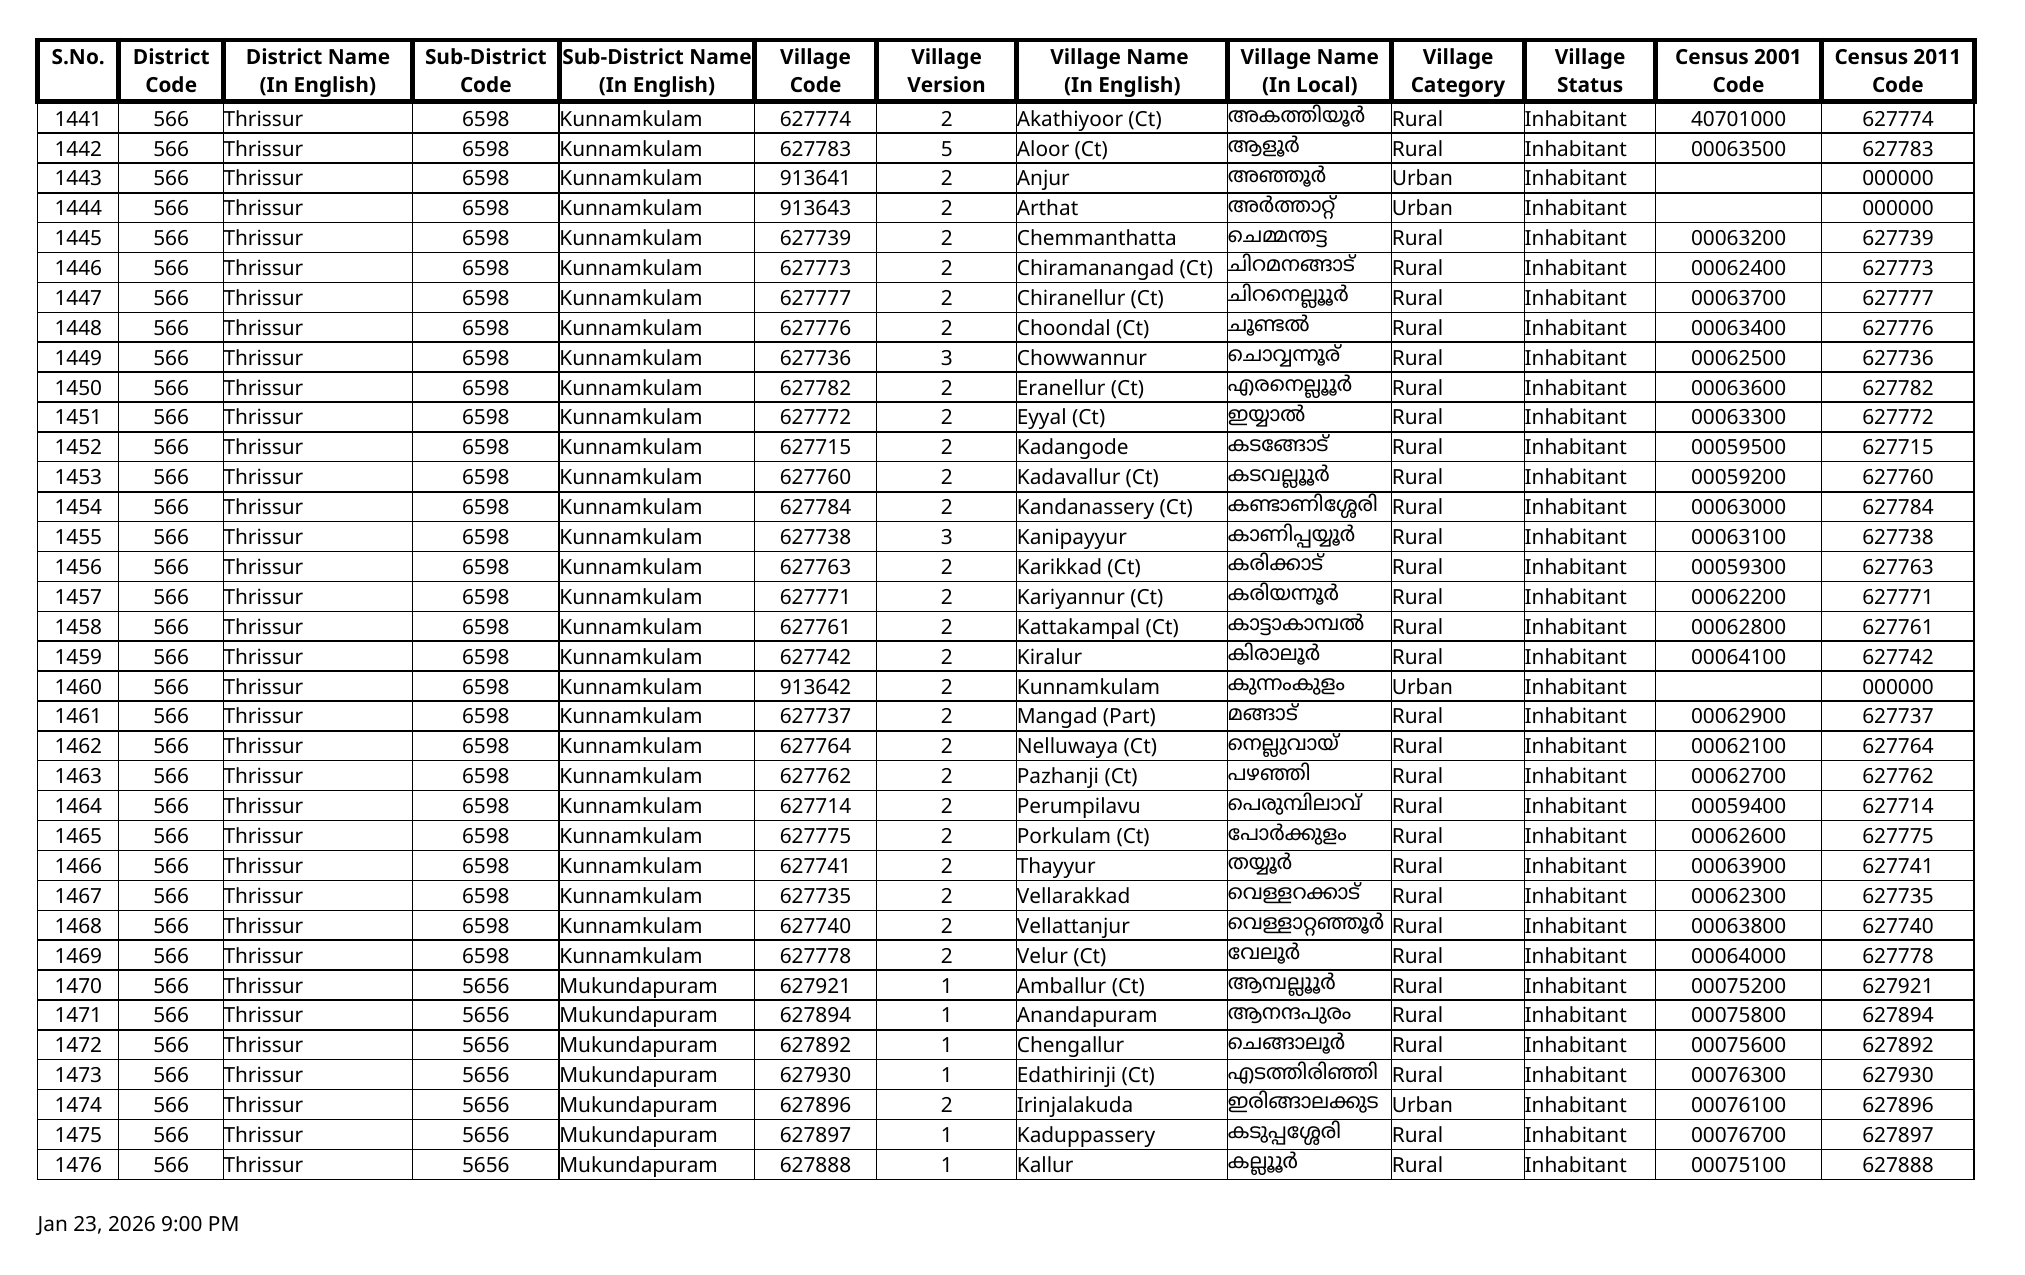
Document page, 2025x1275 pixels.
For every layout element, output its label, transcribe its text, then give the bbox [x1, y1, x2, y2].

table_cell 566 [119, 164, 223, 192]
table_cell 1472 [38, 1031, 118, 1059]
table_cell 00064100 [1656, 642, 1821, 670]
table_cell Thrissur [224, 253, 412, 282]
table_cell 566 [119, 732, 223, 760]
table_cell വെള്ളാറ്റഞ്ഞൂർ [1228, 911, 1391, 939]
table_cell 00063200 [1656, 223, 1821, 252]
table_cell Thrissur [224, 672, 412, 700]
table_cell 5656 [413, 1001, 558, 1029]
table_cell 627760 [755, 462, 876, 491]
table_cell Velur (Ct) [1017, 941, 1227, 969]
table_cell 6598 [413, 911, 558, 939]
table_cell 00075100 [1656, 1150, 1821, 1178]
table_cell 627715 [1822, 433, 1973, 461]
table_cell 566 [119, 672, 223, 700]
table_cell Rural [1392, 253, 1524, 282]
table_cell 6598 [413, 612, 558, 640]
table_cell 627772 [755, 403, 876, 431]
table_cell 566 [119, 761, 223, 790]
table_cell 00062200 [1656, 582, 1821, 611]
table_cell 6598 [413, 791, 558, 820]
table_cell Mukundapuram [560, 1060, 754, 1089]
table_cell Inhabitant [1525, 1060, 1655, 1089]
table_cell 627742 [1822, 642, 1973, 670]
table_cell Rural [1392, 791, 1524, 820]
table_cell 627784 [755, 493, 876, 521]
table_cell Kunnamkulam [560, 791, 754, 820]
table_cell Urban [1392, 164, 1524, 192]
table_cell 627783 [1822, 134, 1973, 162]
table_cell Inhabitant [1525, 1120, 1655, 1149]
table_cell 2 [877, 493, 1016, 521]
table_cell 1452 [38, 433, 118, 461]
table_cell 913641 [755, 164, 876, 192]
table_header Sub-District Name (In English) [562, 42, 752, 99]
table_cell Edathirinji (Ct) [1017, 1060, 1227, 1089]
table_cell Rural [1392, 1150, 1524, 1178]
table_cell 627896 [1822, 1090, 1973, 1119]
table_cell 00059500 [1656, 433, 1821, 461]
table_cell 627763 [755, 552, 876, 581]
table_cell 1449 [38, 343, 118, 371]
table_cell 40701000 [1656, 104, 1821, 132]
table_cell 566 [119, 971, 223, 999]
table_cell വേലൂർ [1228, 941, 1391, 969]
table_cell ആനന്ദപുരം [1228, 1001, 1391, 1029]
table_cell Inhabitant [1525, 582, 1655, 611]
table_cell Kiralur [1017, 642, 1227, 670]
table_cell Inhabitant [1525, 732, 1655, 760]
table_cell Inhabitant [1525, 702, 1655, 730]
table_cell 627773 [1822, 253, 1973, 282]
table_cell Inhabitant [1525, 851, 1655, 879]
table_cell Thrissur [224, 493, 412, 521]
table_cell Kunnamkulam [560, 283, 754, 312]
table_cell 627775 [755, 821, 876, 850]
table_cell Eranellur (Ct) [1017, 373, 1227, 401]
table_cell 1469 [38, 941, 118, 969]
table_cell Thrissur [224, 373, 412, 401]
table_cell 627896 [755, 1090, 876, 1119]
table_cell 1453 [38, 462, 118, 491]
table_cell 6598 [413, 881, 558, 909]
table_cell Thrissur [224, 911, 412, 939]
table_cell Rural [1392, 493, 1524, 521]
table_cell Perumpilavu [1017, 791, 1227, 820]
table_cell 913642 [755, 672, 876, 700]
table_cell 627762 [1822, 761, 1973, 790]
table_cell 2 [877, 911, 1016, 939]
table_cell 6598 [413, 761, 558, 790]
table_cell 2 [877, 194, 1016, 222]
table_cell 566 [119, 911, 223, 939]
table_cell Inhabitant [1525, 433, 1655, 461]
table_cell Rural [1392, 134, 1524, 162]
table_cell Kunnamkulam [560, 194, 754, 222]
table_cell 1442 [38, 134, 118, 162]
table_cell Kunnamkulam [560, 253, 754, 282]
table_cell 627764 [1822, 732, 1973, 760]
table_cell Thrissur [224, 851, 412, 879]
table_cell Kunnamkulam [560, 164, 754, 192]
table_cell 00059300 [1656, 552, 1821, 581]
table_cell Thrissur [224, 821, 412, 850]
table_cell 566 [119, 1001, 223, 1029]
table_cell Inhabitant [1525, 612, 1655, 640]
table_cell ഇയ്യാൽ [1228, 403, 1391, 431]
table_cell Rural [1392, 343, 1524, 371]
table_cell 566 [119, 194, 223, 222]
table_cell പെരുമ്പിലാവ് [1228, 791, 1391, 820]
table_cell 6598 [413, 403, 558, 431]
table_cell ചിറനെല്ലൂൂർ [1228, 283, 1391, 312]
table_cell Rural [1392, 1120, 1524, 1149]
table_cell Mukundapuram [560, 1150, 754, 1178]
table_cell 2 [877, 462, 1016, 491]
table_cell Thrissur [224, 104, 412, 132]
table_cell 627930 [1822, 1060, 1973, 1089]
table_cell Thrissur [224, 582, 412, 611]
table_cell 6598 [413, 582, 558, 611]
table_cell 00062800 [1656, 612, 1821, 640]
table_cell Kandanassery (Ct) [1017, 493, 1227, 521]
table_cell 2 [877, 223, 1016, 252]
table_cell 566 [119, 821, 223, 850]
table_cell 627774 [755, 104, 876, 132]
table_cell Rural [1392, 313, 1524, 341]
table_cell Thrissur [224, 552, 412, 581]
table_cell Kunnamkulam [560, 911, 754, 939]
table_header Village Category [1394, 42, 1522, 99]
table_cell Rural [1392, 1060, 1524, 1089]
table_cell 2 [877, 373, 1016, 401]
table_cell 1445 [38, 223, 118, 252]
table_cell Porkulam (Ct) [1017, 821, 1227, 850]
table_cell 2 [877, 702, 1016, 730]
table_cell 566 [119, 253, 223, 282]
table_header Village Status [1527, 42, 1653, 99]
table_cell 627783 [755, 134, 876, 162]
table_cell Inhabitant [1525, 253, 1655, 282]
table_cell 1 [877, 971, 1016, 999]
table_cell 566 [119, 1060, 223, 1089]
table_cell 2 [877, 104, 1016, 132]
table_cell Thrissur [224, 791, 412, 820]
table_cell 1 [877, 1150, 1016, 1178]
table_cell Choondal (Ct) [1017, 313, 1227, 341]
table_cell 1461 [38, 702, 118, 730]
table_cell 566 [119, 881, 223, 909]
table_cell 3 [877, 343, 1016, 371]
table_cell Kunnamkulam [560, 941, 754, 969]
table_cell 2 [877, 403, 1016, 431]
table_cell 627894 [1822, 1001, 1973, 1029]
table_cell 627888 [755, 1150, 876, 1178]
table_cell 00075200 [1656, 971, 1821, 999]
table_cell 627774 [1822, 104, 1973, 132]
table_cell 6598 [413, 223, 558, 252]
table_cell Kallur [1017, 1150, 1227, 1178]
table_cell 1475 [38, 1120, 118, 1149]
table_cell Rural [1392, 582, 1524, 611]
table_cell 627778 [755, 941, 876, 969]
table_cell 1441 [38, 104, 118, 132]
table_cell Rural [1392, 104, 1524, 132]
table_cell Inhabitant [1525, 373, 1655, 401]
table_cell 1 [877, 1060, 1016, 1089]
table_cell Inhabitant [1525, 911, 1655, 939]
table_cell ഇരിങ്ങാലക്കുട [1228, 1090, 1391, 1119]
table_cell Chengallur [1017, 1031, 1227, 1059]
table_cell 566 [119, 1090, 223, 1119]
table_cell 1468 [38, 911, 118, 939]
table_cell Chemmanthatta [1017, 223, 1227, 252]
table_cell Thrissur [224, 313, 412, 341]
table_cell 1450 [38, 373, 118, 401]
table_cell Thrissur [224, 433, 412, 461]
table_cell 627897 [755, 1120, 876, 1149]
table_cell Rural [1392, 1031, 1524, 1059]
table_cell Rural [1392, 1001, 1524, 1029]
table_cell 627735 [1822, 881, 1973, 909]
table_cell 566 [119, 522, 223, 551]
table_cell 6598 [413, 941, 558, 969]
table_cell Mukundapuram [560, 971, 754, 999]
table_cell പഴഞ്ഞി [1228, 761, 1391, 790]
table_cell Thrissur [224, 1031, 412, 1059]
table_cell 566 [119, 223, 223, 252]
table_cell Inhabitant [1525, 343, 1655, 371]
table_cell കടുപ്പശ്ശേരി [1228, 1120, 1391, 1149]
table_cell 00063700 [1656, 283, 1821, 312]
table_cell 627894 [755, 1001, 876, 1029]
table_cell Inhabitant [1525, 194, 1655, 222]
table_cell 00075800 [1656, 1001, 1821, 1029]
table_cell 5656 [413, 1120, 558, 1149]
table_cell 6598 [413, 702, 558, 730]
table_cell 00076300 [1656, 1060, 1821, 1089]
table_cell Inhabitant [1525, 522, 1655, 551]
table_cell 2 [877, 821, 1016, 850]
table_cell 000000 [1822, 194, 1973, 222]
table_cell 627777 [1822, 283, 1973, 312]
table_cell [1656, 194, 1821, 222]
table_header S.No. [40, 42, 116, 99]
table_cell Karikkad (Ct) [1017, 552, 1227, 581]
table_cell 00063000 [1656, 493, 1821, 521]
table_cell 627714 [755, 791, 876, 820]
table_cell Kunnamkulam [560, 582, 754, 611]
table_cell 00062500 [1656, 343, 1821, 371]
table_cell Mukundapuram [560, 1090, 754, 1119]
table_cell Inhabitant [1525, 1090, 1655, 1119]
table_cell 627773 [755, 253, 876, 282]
table_cell 627930 [755, 1060, 876, 1089]
table_cell Thrissur [224, 223, 412, 252]
table_cell 627777 [755, 283, 876, 312]
table_cell Inhabitant [1525, 971, 1655, 999]
table_cell Kunnamkulam [560, 821, 754, 850]
table_cell [1656, 672, 1821, 700]
table_cell പോർക്കുളം [1228, 821, 1391, 850]
table_cell Inhabitant [1525, 1150, 1655, 1178]
table_cell 627776 [755, 313, 876, 341]
table_cell 627782 [1822, 373, 1973, 401]
table_cell Kunnamkulam [560, 612, 754, 640]
table_cell 627772 [1822, 403, 1973, 431]
table_header District Code [121, 42, 221, 99]
table_cell 627897 [1822, 1120, 1973, 1149]
table_cell 566 [119, 552, 223, 581]
table_cell Rural [1392, 373, 1524, 401]
table_cell 1444 [38, 194, 118, 222]
table_cell 00064000 [1656, 941, 1821, 969]
table_cell Inhabitant [1525, 403, 1655, 431]
table_cell Kunnamkulam [560, 134, 754, 162]
table_cell Thrissur [224, 971, 412, 999]
table_cell എരനെല്ലൂൂർ [1228, 373, 1391, 401]
table_cell വെള്ളറക്കാട് [1228, 881, 1391, 909]
table_cell കാണിപ്പയ്യൂർ [1228, 522, 1391, 551]
table_cell 00063100 [1656, 522, 1821, 551]
table_cell 1454 [38, 493, 118, 521]
table_cell Thrissur [224, 1120, 412, 1149]
table_cell 2 [877, 642, 1016, 670]
table_cell 627740 [755, 911, 876, 939]
table_cell Kunnamkulam [560, 343, 754, 371]
table_cell മങ്ങാട് [1228, 702, 1391, 730]
table_cell 6598 [413, 164, 558, 192]
table_cell Akathiyoor (Ct) [1017, 104, 1227, 132]
table_cell Rural [1392, 732, 1524, 760]
table_cell 2 [877, 881, 1016, 909]
table_cell 2 [877, 1090, 1016, 1119]
table_cell Thrissur [224, 732, 412, 760]
table_cell Inhabitant [1525, 1001, 1655, 1029]
table_cell കിരാലൂർ [1228, 642, 1391, 670]
table_cell 000000 [1822, 672, 1973, 700]
table_cell Anandapuram [1017, 1001, 1227, 1029]
table_cell 1466 [38, 851, 118, 879]
table_header Census 2001 Code [1658, 42, 1819, 99]
table_cell 6598 [413, 672, 558, 700]
table_cell 5656 [413, 1090, 558, 1119]
table_cell 1 [877, 1031, 1016, 1059]
table_cell 566 [119, 104, 223, 132]
table_cell ചെമ്മന്തട്ട [1228, 223, 1391, 252]
table_cell നെല്ലുവായ് [1228, 732, 1391, 760]
table_cell എടത്തിരിഞ്ഞി [1228, 1060, 1391, 1089]
table_cell ചിറമനങ്ങാട് [1228, 253, 1391, 282]
table_cell Inhabitant [1525, 493, 1655, 521]
table_cell 1462 [38, 732, 118, 760]
table_cell 566 [119, 941, 223, 969]
table_cell Arthat [1017, 194, 1227, 222]
table_cell Kunnamkulam [560, 761, 754, 790]
table_header Sub-District Code [415, 42, 557, 99]
table_cell 566 [119, 1031, 223, 1059]
table_cell 00062700 [1656, 761, 1821, 790]
table_cell Kunnamkulam [560, 732, 754, 760]
table_cell 1455 [38, 522, 118, 551]
table_header Village Code [757, 42, 874, 99]
table_cell 627760 [1822, 462, 1973, 491]
table_cell 6598 [413, 134, 558, 162]
table_cell 5656 [413, 1031, 558, 1059]
table_cell Irinjalakuda [1017, 1090, 1227, 1119]
table_cell 627771 [1822, 582, 1973, 611]
table_cell 627761 [755, 612, 876, 640]
table_cell Inhabitant [1525, 1031, 1655, 1059]
table_cell 1459 [38, 642, 118, 670]
table_cell 2 [877, 253, 1016, 282]
table_cell 1476 [38, 1150, 118, 1178]
table_cell 627762 [755, 761, 876, 790]
table_cell 1448 [38, 313, 118, 341]
table_cell Inhabitant [1525, 552, 1655, 581]
table_cell Rural [1392, 223, 1524, 252]
table_cell 627784 [1822, 493, 1973, 521]
table_cell 566 [119, 313, 223, 341]
table_cell 627741 [755, 851, 876, 879]
table_cell 5656 [413, 1150, 558, 1178]
table_cell Rural [1392, 971, 1524, 999]
table_cell 6598 [413, 493, 558, 521]
table_cell 627736 [1822, 343, 1973, 371]
table_cell Rural [1392, 433, 1524, 461]
table_cell 566 [119, 493, 223, 521]
table_cell Rural [1392, 642, 1524, 670]
table_cell Thrissur [224, 343, 412, 371]
table_cell Thrissur [224, 1090, 412, 1119]
table_cell കരിക്കാട് [1228, 552, 1391, 581]
table_cell Kunnamkulam [560, 552, 754, 581]
table_cell 5656 [413, 1060, 558, 1089]
table_cell 2 [877, 552, 1016, 581]
table_cell Rural [1392, 851, 1524, 879]
table_cell 627741 [1822, 851, 1973, 879]
table_cell Inhabitant [1525, 941, 1655, 969]
table_cell Chowwannur [1017, 343, 1227, 371]
table_cell 627921 [755, 971, 876, 999]
table_cell തയ്യൂർ [1228, 851, 1391, 879]
table_cell Inhabitant [1525, 283, 1655, 312]
table_cell Amballur (Ct) [1017, 971, 1227, 999]
table_cell 1 [877, 1120, 1016, 1149]
table_cell Kunnamkulam [560, 881, 754, 909]
table_cell 627736 [755, 343, 876, 371]
table_cell 6598 [413, 194, 558, 222]
table_cell 6598 [413, 821, 558, 850]
table_cell Rural [1392, 881, 1524, 909]
table_cell Pazhanji (Ct) [1017, 761, 1227, 790]
table_cell 1464 [38, 791, 118, 820]
table_cell Kunnamkulam [560, 373, 754, 401]
table_cell 00076700 [1656, 1120, 1821, 1149]
table_cell Rural [1392, 552, 1524, 581]
table_cell Inhabitant [1525, 761, 1655, 790]
table_cell 1470 [38, 971, 118, 999]
table_cell 00062900 [1656, 702, 1821, 730]
table_cell 627737 [755, 702, 876, 730]
table_cell Inhabitant [1525, 104, 1655, 132]
table_cell 1463 [38, 761, 118, 790]
table_cell 566 [119, 612, 223, 640]
table_cell 627735 [755, 881, 876, 909]
table_cell Kattakampal (Ct) [1017, 612, 1227, 640]
table_cell Kunnamkulam [560, 522, 754, 551]
table_cell Thrissur [224, 881, 412, 909]
table_cell 627892 [755, 1031, 876, 1059]
table_cell Thrissur [224, 941, 412, 969]
table_cell Rural [1392, 462, 1524, 491]
table_cell Vellarakkad [1017, 881, 1227, 909]
table_cell 1446 [38, 253, 118, 282]
table_cell Kunnamkulam [560, 672, 754, 700]
table_cell അർത്താറ്റ് [1228, 194, 1391, 222]
table_cell 00062600 [1656, 821, 1821, 850]
table_cell [1656, 164, 1821, 192]
table_cell 00075600 [1656, 1031, 1821, 1059]
table_cell 1458 [38, 612, 118, 640]
table_cell 00063300 [1656, 403, 1821, 431]
table_cell 1457 [38, 582, 118, 611]
table_cell 627771 [755, 582, 876, 611]
table_cell Urban [1392, 672, 1524, 700]
table_cell 627738 [755, 522, 876, 551]
table_cell Thrissur [224, 164, 412, 192]
table_cell 566 [119, 373, 223, 401]
table_cell Thrissur [224, 761, 412, 790]
table_cell Vellattanjur [1017, 911, 1227, 939]
table_cell Inhabitant [1525, 821, 1655, 850]
table_cell Aloor (Ct) [1017, 134, 1227, 162]
table_cell 6598 [413, 104, 558, 132]
table_cell Rural [1392, 403, 1524, 431]
table_cell 566 [119, 433, 223, 461]
table_cell 6598 [413, 343, 558, 371]
table_cell Inhabitant [1525, 881, 1655, 909]
table_cell 913643 [755, 194, 876, 222]
table_cell Thrissur [224, 1150, 412, 1178]
table_cell ചെങ്ങാലൂർ [1228, 1031, 1391, 1059]
table_cell 1474 [38, 1090, 118, 1119]
table_cell 6598 [413, 851, 558, 879]
table_cell Urban [1392, 194, 1524, 222]
table_cell Mukundapuram [560, 1120, 754, 1149]
table_cell Rural [1392, 821, 1524, 850]
table_cell Kunnamkulam [560, 493, 754, 521]
table_cell 6598 [413, 522, 558, 551]
table_cell 566 [119, 462, 223, 491]
table_cell Mangad (Part) [1017, 702, 1227, 730]
table_cell Kadavallur (Ct) [1017, 462, 1227, 491]
table_cell 6598 [413, 433, 558, 461]
table_cell 1471 [38, 1001, 118, 1029]
table_cell 6598 [413, 462, 558, 491]
table_cell 627739 [755, 223, 876, 252]
table_cell 6598 [413, 373, 558, 401]
table_cell Inhabitant [1525, 313, 1655, 341]
table_cell 5 [877, 134, 1016, 162]
table_cell 1456 [38, 552, 118, 581]
table_cell Rural [1392, 522, 1524, 551]
table_cell 627764 [755, 732, 876, 760]
table_cell Rural [1392, 283, 1524, 312]
table_cell 00063500 [1656, 134, 1821, 162]
table_cell 627742 [755, 642, 876, 670]
table_cell Kunnamkulam [560, 433, 754, 461]
table_cell Thrissur [224, 134, 412, 162]
table_cell Thrissur [224, 462, 412, 491]
table_cell Inhabitant [1525, 462, 1655, 491]
table_cell Thrissur [224, 642, 412, 670]
table_cell 00063800 [1656, 911, 1821, 939]
table_cell 566 [119, 134, 223, 162]
table_cell Inhabitant [1525, 134, 1655, 162]
table_cell 627921 [1822, 971, 1973, 999]
table_cell 627892 [1822, 1031, 1973, 1059]
table_cell Kunnamkulam [560, 313, 754, 341]
table_cell ചൊവ്വന്നൂര് [1228, 343, 1391, 371]
table_cell Chiramanangad (Ct) [1017, 253, 1227, 282]
table_cell 00059400 [1656, 791, 1821, 820]
table_cell 2 [877, 851, 1016, 879]
table_cell Rural [1392, 702, 1524, 730]
table_cell 566 [119, 1150, 223, 1178]
table_cell 627739 [1822, 223, 1973, 252]
table_cell Kunnamkulam [560, 104, 754, 132]
table_cell Kunnamkulam [560, 851, 754, 879]
table_cell 566 [119, 702, 223, 730]
table_cell 2 [877, 283, 1016, 312]
table_cell Kunnamkulam [560, 702, 754, 730]
table_cell 627738 [1822, 522, 1973, 551]
table_cell Anjur [1017, 164, 1227, 192]
table_cell Kunnamkulam [560, 403, 754, 431]
table_cell അകത്തിയൂർ [1228, 104, 1391, 132]
table_cell കണ്ടാണിശ്ശേരി [1228, 493, 1391, 521]
table_cell 1467 [38, 881, 118, 909]
table_cell 627761 [1822, 612, 1973, 640]
table_cell 566 [119, 1120, 223, 1149]
table_cell Rural [1392, 941, 1524, 969]
table_cell കാട്ടാകാമ്പൽ [1228, 612, 1391, 640]
table_cell 6598 [413, 283, 558, 312]
table_cell Inhabitant [1525, 223, 1655, 252]
table_cell Thrissur [224, 403, 412, 431]
table_cell 627778 [1822, 941, 1973, 969]
table_cell 000000 [1822, 164, 1973, 192]
table_cell 6598 [413, 552, 558, 581]
table_cell 00063400 [1656, 313, 1821, 341]
table_cell 00063600 [1656, 373, 1821, 401]
table_cell Thrissur [224, 702, 412, 730]
table_cell Rural [1392, 761, 1524, 790]
table_cell Kanipayyur [1017, 522, 1227, 551]
table_cell Rural [1392, 911, 1524, 939]
table_cell 2 [877, 761, 1016, 790]
table_cell 1447 [38, 283, 118, 312]
table_cell അഞ്ഞൂർ [1228, 164, 1391, 192]
table_cell 2 [877, 433, 1016, 461]
table_cell ആളൂർ [1228, 134, 1391, 162]
table_cell 00063900 [1656, 851, 1821, 879]
table_cell Kaduppassery [1017, 1120, 1227, 1149]
table_cell 2 [877, 582, 1016, 611]
table_cell Thrissur [224, 283, 412, 312]
table_cell Thrissur [224, 1001, 412, 1029]
table_cell 2 [877, 791, 1016, 820]
table_cell 627763 [1822, 552, 1973, 581]
table_cell 00062300 [1656, 881, 1821, 909]
table_cell 627714 [1822, 791, 1973, 820]
table_cell Eyyal (Ct) [1017, 403, 1227, 431]
table_cell Kunnamkulam [1017, 672, 1227, 700]
table_cell Nelluwaya (Ct) [1017, 732, 1227, 760]
table_cell 566 [119, 791, 223, 820]
table_cell 2 [877, 164, 1016, 192]
table_cell 627740 [1822, 911, 1973, 939]
table_cell ചൂണ്ടൽ [1228, 313, 1391, 341]
table_cell 2 [877, 732, 1016, 760]
table_header Village Version [879, 42, 1014, 99]
table_cell Kariyannur (Ct) [1017, 582, 1227, 611]
table_cell Kunnamkulam [560, 642, 754, 670]
table_cell 00062100 [1656, 732, 1821, 760]
table_cell 627737 [1822, 702, 1973, 730]
table_cell 1465 [38, 821, 118, 850]
table_cell Kadangode [1017, 433, 1227, 461]
table_cell Inhabitant [1525, 791, 1655, 820]
table_cell 6598 [413, 253, 558, 282]
table_cell Inhabitant [1525, 672, 1655, 700]
table_cell 627888 [1822, 1150, 1973, 1178]
table_cell 5656 [413, 971, 558, 999]
table_header District Name (In English) [226, 42, 410, 99]
table_cell ആമ്പല്ലൂൂർ [1228, 971, 1391, 999]
table_cell Mukundapuram [560, 1001, 754, 1029]
table_cell 627782 [755, 373, 876, 401]
table_cell 566 [119, 403, 223, 431]
table_cell 566 [119, 851, 223, 879]
table_cell കല്ലൂൂർ [1228, 1150, 1391, 1178]
table_cell Thrissur [224, 1060, 412, 1089]
table_cell Chiranellur (Ct) [1017, 283, 1227, 312]
table_cell 00059200 [1656, 462, 1821, 491]
table_cell 2 [877, 672, 1016, 700]
table_cell 6598 [413, 732, 558, 760]
table_cell 1451 [38, 403, 118, 431]
table_header Village Name (In English) [1019, 42, 1225, 99]
table_cell 3 [877, 522, 1016, 551]
table_header Village Name (In Local) [1230, 42, 1389, 99]
table_cell 627715 [755, 433, 876, 461]
table_cell Thrissur [224, 522, 412, 551]
table_cell കരിയന്നൂർ [1228, 582, 1391, 611]
table_cell 566 [119, 642, 223, 670]
table_cell 00062400 [1656, 253, 1821, 282]
table_cell 566 [119, 343, 223, 371]
table_cell 00076100 [1656, 1090, 1821, 1119]
table_cell Thayyur [1017, 851, 1227, 879]
table_cell Inhabitant [1525, 164, 1655, 192]
table_cell 1 [877, 1001, 1016, 1029]
table_cell കടങ്ങോട് [1228, 433, 1391, 461]
table_cell Kunnamkulam [560, 223, 754, 252]
table_cell കുന്നംകുളം [1228, 672, 1391, 700]
table_cell 566 [119, 582, 223, 611]
table_cell 2 [877, 941, 1016, 969]
table_cell 6598 [413, 642, 558, 670]
table_cell 1460 [38, 672, 118, 700]
table_cell Mukundapuram [560, 1031, 754, 1059]
table_cell Urban [1392, 1090, 1524, 1119]
table_cell Thrissur [224, 194, 412, 222]
table_cell Inhabitant [1525, 642, 1655, 670]
table_cell 566 [119, 283, 223, 312]
table_cell 627775 [1822, 821, 1973, 850]
table_cell 2 [877, 612, 1016, 640]
table_cell 1443 [38, 164, 118, 192]
table_cell 627776 [1822, 313, 1973, 341]
table_cell Thrissur [224, 612, 412, 640]
table_cell 2 [877, 313, 1016, 341]
table_cell കടവല്ലൂൂർ [1228, 462, 1391, 491]
table_header Census 2011 Code [1824, 42, 1972, 99]
table_cell Kunnamkulam [560, 462, 754, 491]
table_cell Rural [1392, 612, 1524, 640]
table_cell 1473 [38, 1060, 118, 1089]
table_cell 6598 [413, 313, 558, 341]
